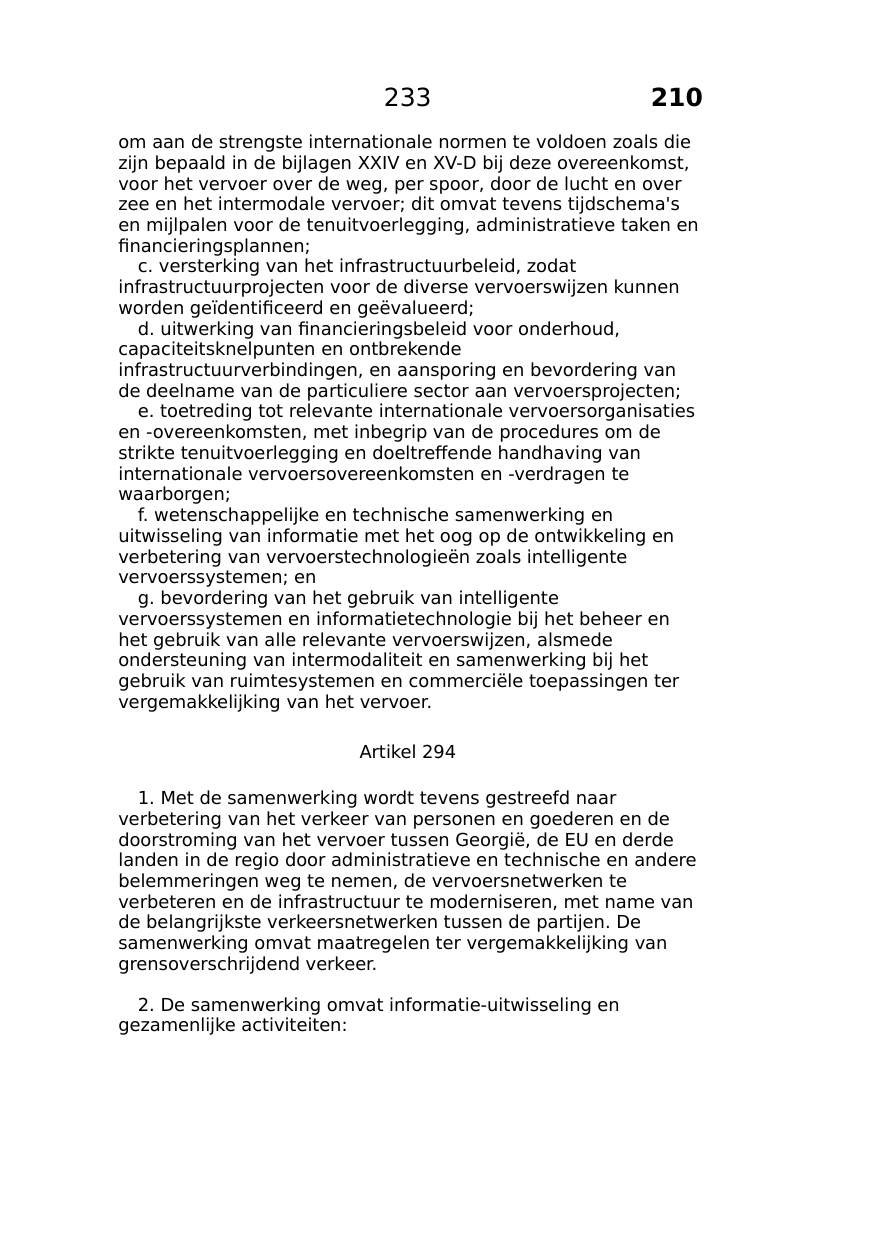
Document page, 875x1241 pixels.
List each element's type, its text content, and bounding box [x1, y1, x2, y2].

text g. bevordering van het gebruik van intelligente vervoerssystemen en informatietechnologie bij het beheer en het gebruik van alle relevante vervoerswijzen, alsmede ondersteuning van intermodaliteit en samenwerking bij het gebruik van ruimtesystemen en commerciële toepassingen ter vergemakkelijking van het vervoer. [118, 588, 703, 712]
text 2. De samenwerking omvat informatie-uitwisseling en gezamenlijke activiteiten: [118, 994, 703, 1036]
text e. toetreding tot relevante internationale vervoersorganisaties en -overeenkomsten, met inbegrip van de procedures om de strikte tenuitvoerlegging en doeltreffende handhaving van internationale vervoersovereenkomsten en -verdragen te waarborgen; [118, 401, 703, 505]
text om aan de strengste internationale normen te voldoen zoals die zijn bepaald in de bijlagen XXIV en XV-D bij deze overeenkomst, voor het vervoer over de weg, per spoor, door de lucht en over zee en het intermodale vervoer; dit omvat tevens tijdschema's en mijlpalen voor de tenuitvoerlegging, administratieve taken en financieringsplannen; [118, 132, 703, 256]
text d. uitwerking van financieringsbeleid voor onderhoud, capaciteitsknelpunten en ontbrekende infrastructuurverbindingen, en aansporing en bevordering van de deelname van de particuliere sector aan vervoersprojecten; [118, 318, 703, 401]
text c. versterking van het infrastructuurbeleid, zodat infrastructuurprojecten voor de diverse vervoerswijzen kunnen worden geïdentificeerd en geëvalueerd; [118, 256, 703, 318]
subtitle Artikel 294 [118, 742, 703, 763]
text f. wetenschappelijke en technische samenwerking en uitwisseling van informatie met het oog op de ontwikkeling en verbetering van vervoerstechnologieën zoals intelligente vervoerssystemen; en [118, 505, 703, 588]
text 1. Met de samenwerking wordt tevens gestreefd naar verbetering van het verkeer van personen en goederen en de doorstroming van het vervoer tussen Georgië, de EU en derde landen in de regio door administratieve en technische en andere belemmeringen weg te nemen, de vervoersnetwerken te verbeteren en de infrastructuur te moderniseren, met name van de belangrijkste verkeersnetwerken tussen de partijen. De samenwerking omvat maatregelen ter vergemakkelijking van grensoverschrijdend verkeer. [118, 788, 703, 974]
